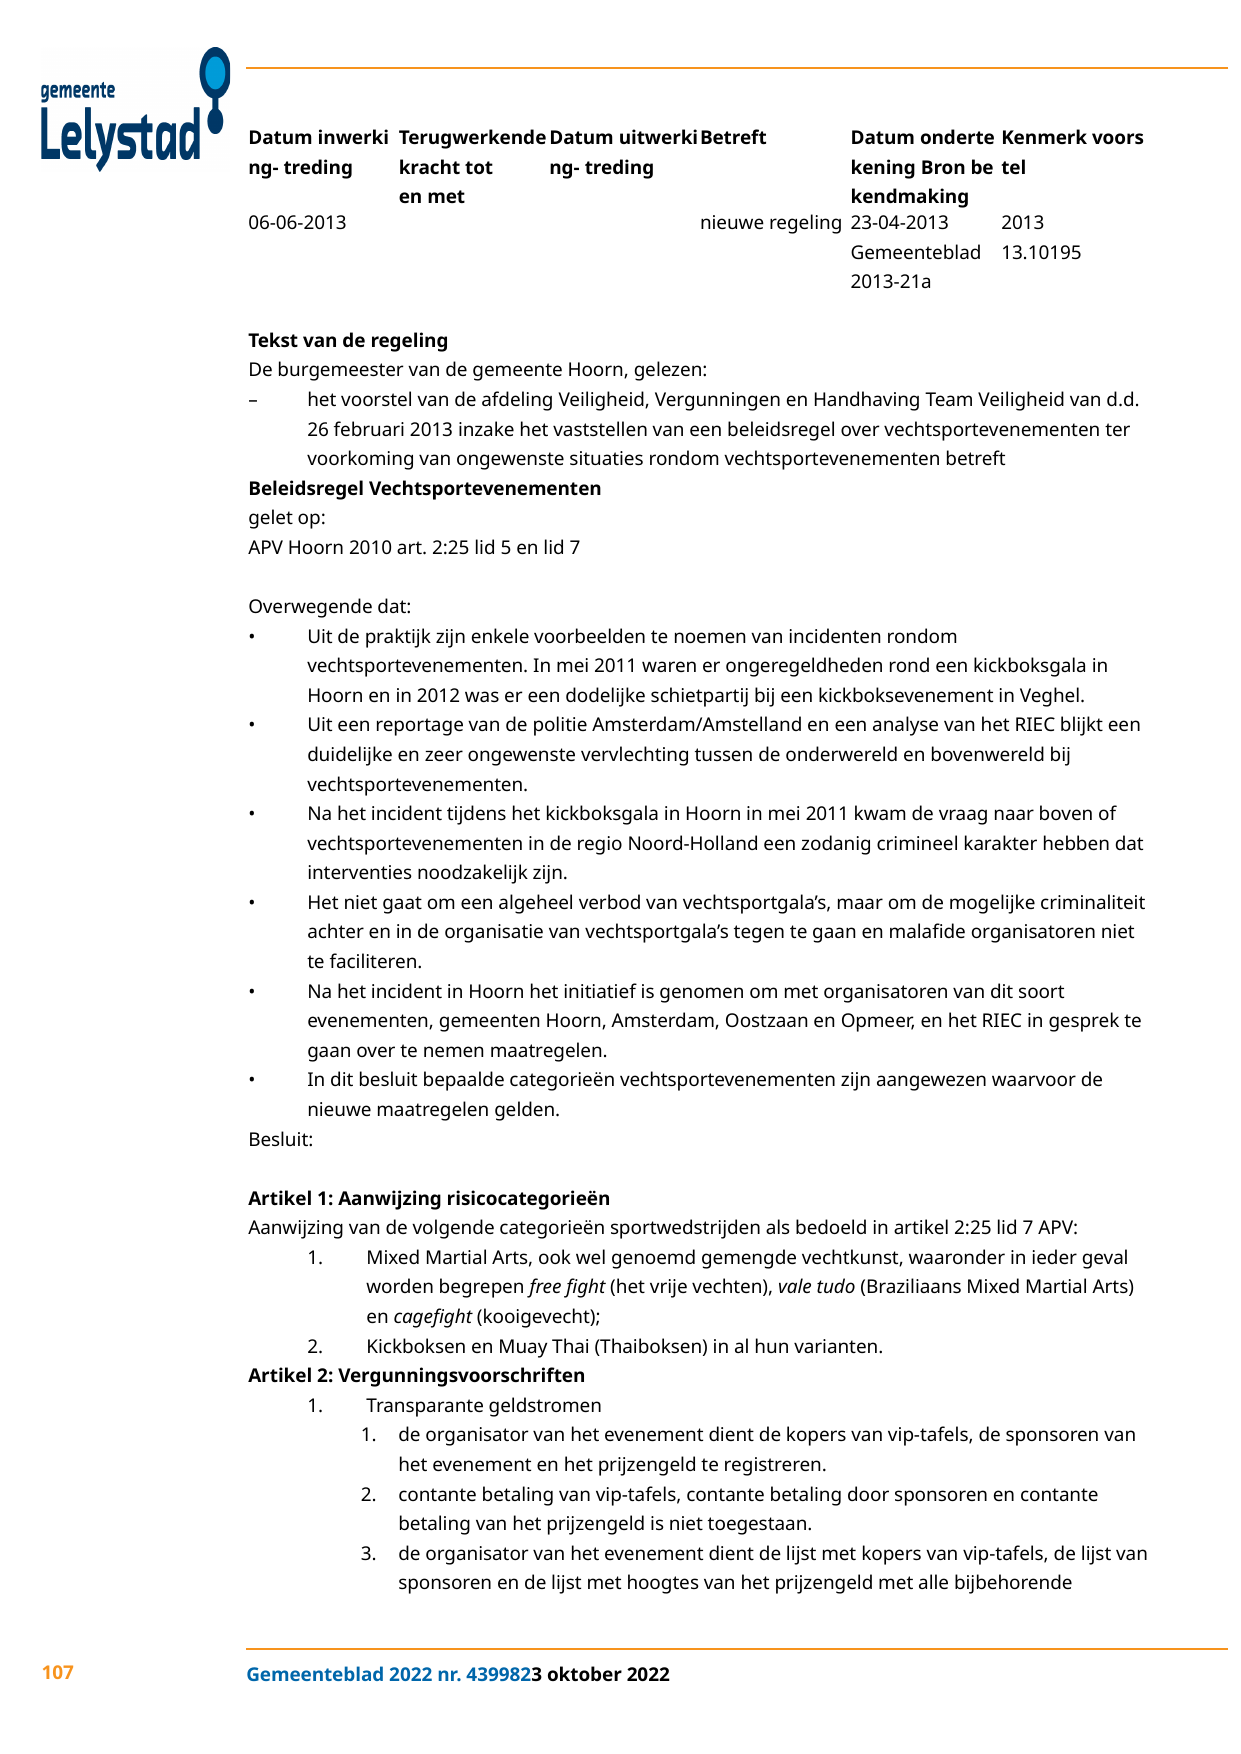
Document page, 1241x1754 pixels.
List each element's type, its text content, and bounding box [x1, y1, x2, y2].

picture [41, 47, 231, 172]
text Artikel 2: Vergunningsvoorschriften [248, 1362, 1152, 1388]
text Artikel 1: Aanwijzing risicocategorieën [248, 1185, 1152, 1211]
table_header Datum ondertekening Bron bekendmaking [850, 125, 1001, 209]
table_cell [399, 209, 549, 294]
list Transparante geldstromen [307, 1392, 1152, 1418]
table_cell nieuwe regeling [700, 209, 850, 294]
text Beleidsregel Vechtsportevenementen [248, 475, 1152, 501]
list Na het incident tijdens het kickboksgala in Hoorn in mei 2011 kwam de vraag naar boven of vechtsportevenementen in de regio Noord-Holland een zodanig crimineel karakter hebben dat interventies noodzakelijk zijn. [248, 800, 1152, 885]
text Overwegende dat: [248, 593, 1152, 619]
table_header Datum uitwerking- treding [549, 125, 700, 209]
text gelet op: [248, 504, 1152, 530]
list Mixed Martial Arts, ook wel genoemd gemengde vechtkunst, waaronder in ieder geval worden begrepen free fight (het vrije vechten), vale tudo (Braziliaans Mixed Martial Arts) en cagefight (kooigevecht); [307, 1244, 1152, 1329]
list Na het incident in Hoorn het initiatief is genomen om met organisatoren van dit soort evenementen, gemeenten Hoorn, Amsterdam, Oostzaan en Opmeer, en het RIEC in gesprek te gaan over te nemen maatregelen. [248, 978, 1152, 1063]
list In dit besluit bepaalde categorieën vechtsportevenementen zijn aangewezen waarvoor de nieuwe maatregelen gelden. [248, 1067, 1152, 1122]
table_header Datum inwerking- treding [248, 125, 398, 209]
text Besluit: [248, 1126, 1152, 1152]
list de organisator van het evenement dient de kopers van vip-tafels, de sponsoren van het evenement en het prijzengeld te registreren. [361, 1422, 1152, 1477]
list contante betaling van vip-tafels, contante betaling door sponsoren en contante betaling van het prijzengeld is niet toegestaan. [361, 1481, 1152, 1536]
table_header Betreft [700, 125, 850, 209]
table_cell 23-04-2013 Gemeenteblad 2013-21a [850, 209, 1001, 294]
table_header Kenmerk voorstel [1001, 125, 1152, 209]
text De burgemeester van de gemeente Hoorn, gelezen: [248, 357, 1152, 382]
table_header Terugwerkende kracht tot en met [399, 125, 549, 209]
list Uit een reportage van de politie Amsterdam/Amstelland en een analyse van het RIEC blijkt een duidelijke en zeer ongewenste vervlechting tussen de onderwereld en bovenwereld bij vechtsportevenementen. [248, 712, 1152, 797]
text Aanwijzing van de volgende categorieën sportwedstrijden als bedoeld in artikel 2:25 lid 7 APV: [248, 1214, 1152, 1240]
table_cell 06-06-2013 [248, 209, 398, 294]
list Het niet gaat om een algeheel verbod van vechtsportgala’s, maar om de mogelijke criminaliteit achter en in de organisatie van vechtsportgala’s tegen te gaan en malafide organisatoren niet te faciliteren. [248, 889, 1152, 974]
table_cell 2013 13.10195 [1001, 209, 1152, 294]
list Kickboksen en Muay Thai (Thaiboksen) in al hun varianten. [307, 1333, 1152, 1359]
table_cell [549, 209, 700, 294]
list Uit de praktijk zijn enkele voorbeelden te noemen van incidenten rondom vechtsportevenementen. In mei 2011 waren er ongeregeldheden rond een kickboksgala in Hoorn en in 2012 was er een dodelijke schietpartij bij een kickboksevenement in Veghel. [248, 623, 1152, 708]
text APV Hoorn 2010 art. 2:25 lid 5 en lid 7 [248, 534, 1152, 560]
text Tekst van de regeling [248, 327, 1152, 353]
list het voorstel van de afdeling Veiligheid, Vergunningen en Handhaving Team Veiligheid van d.d. 26 februari 2013 inzake het vaststellen van een beleidsregel over vechtsportevenementen ter voorkoming van ongewenste situaties rondom vechtsportevenementen betreft [248, 386, 1152, 471]
list de organisator van het evenement dient de lijst met kopers van vip-tafels, de lijst van sponsoren en de lijst met hoogtes van het prijzengeld met alle bijbehorende [361, 1540, 1152, 1595]
